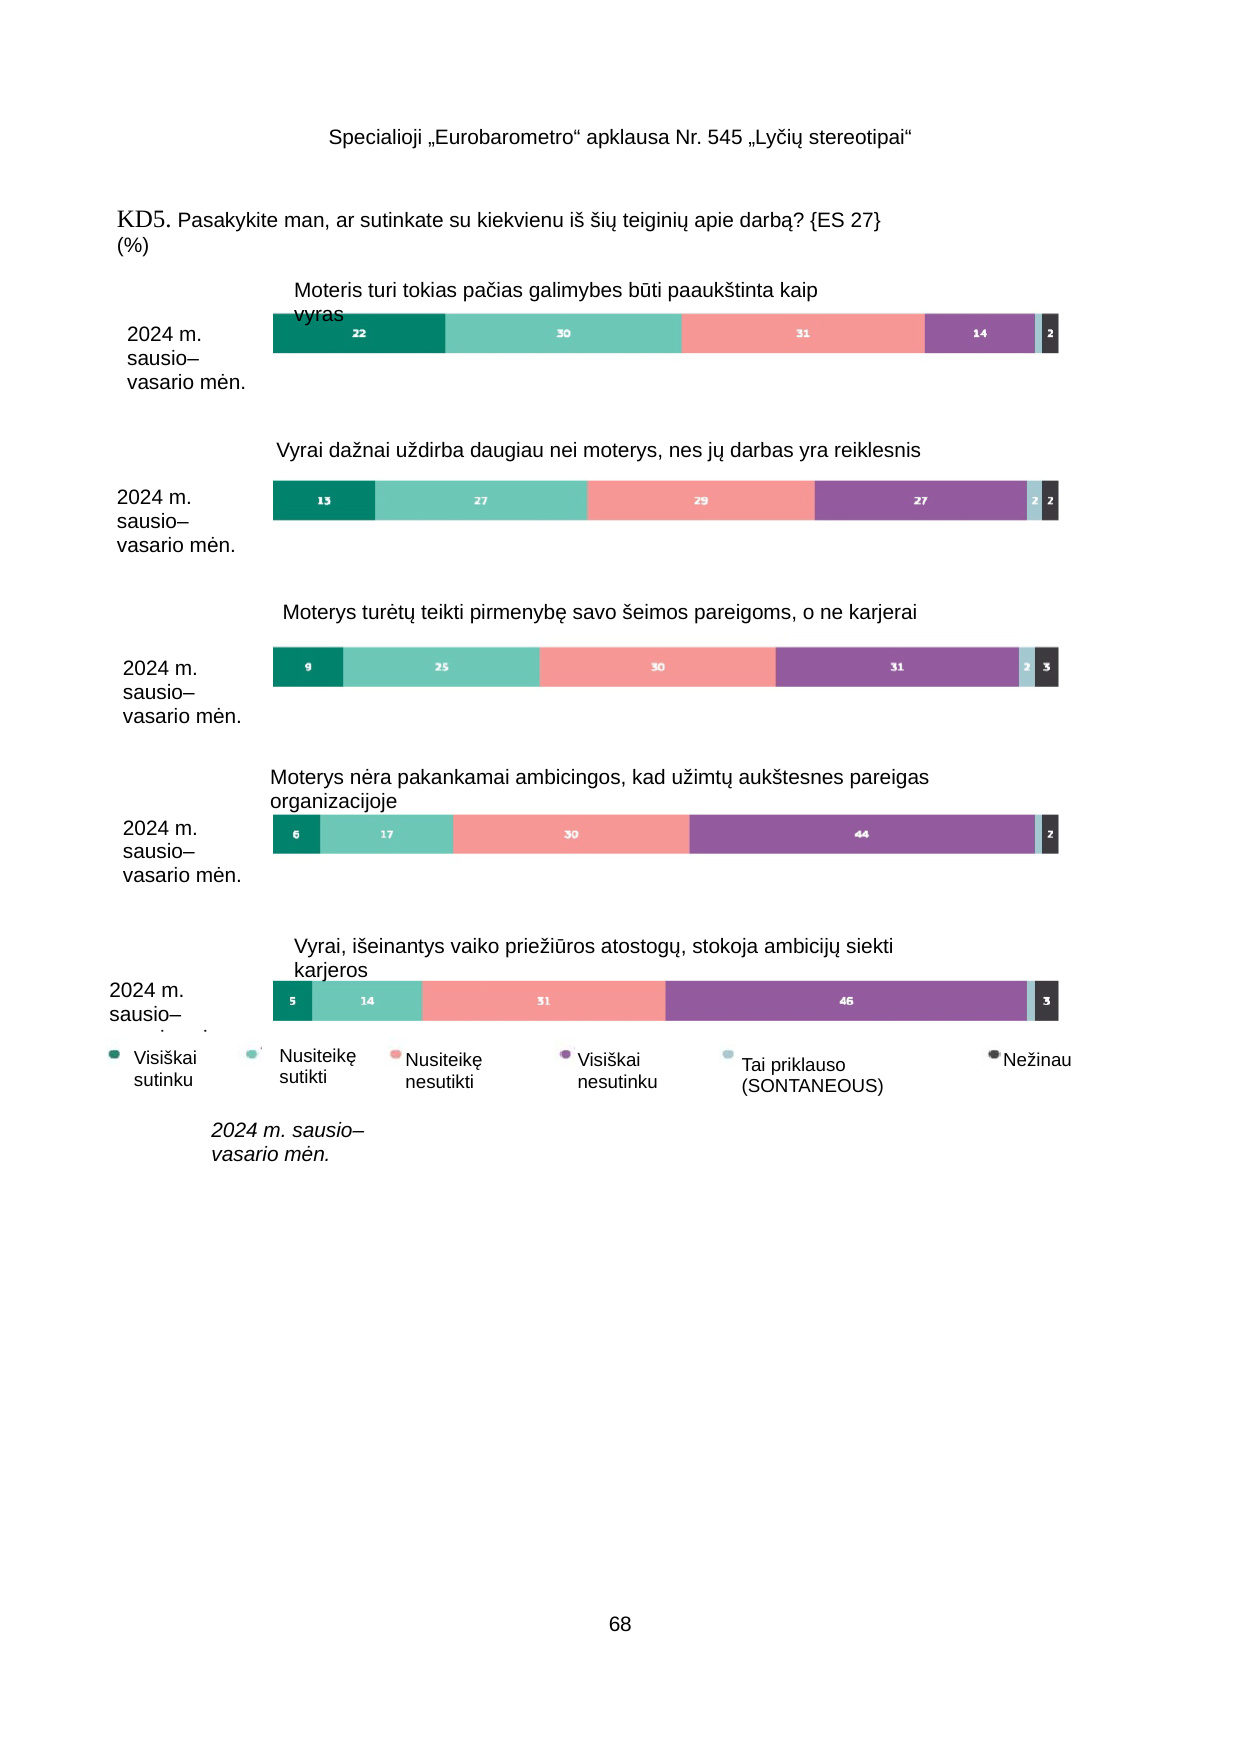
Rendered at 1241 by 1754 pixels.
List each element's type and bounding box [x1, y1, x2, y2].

picture [273, 308, 1059, 1022]
picture [273, 798, 279, 807]
picture [102, 1032, 1001, 1069]
